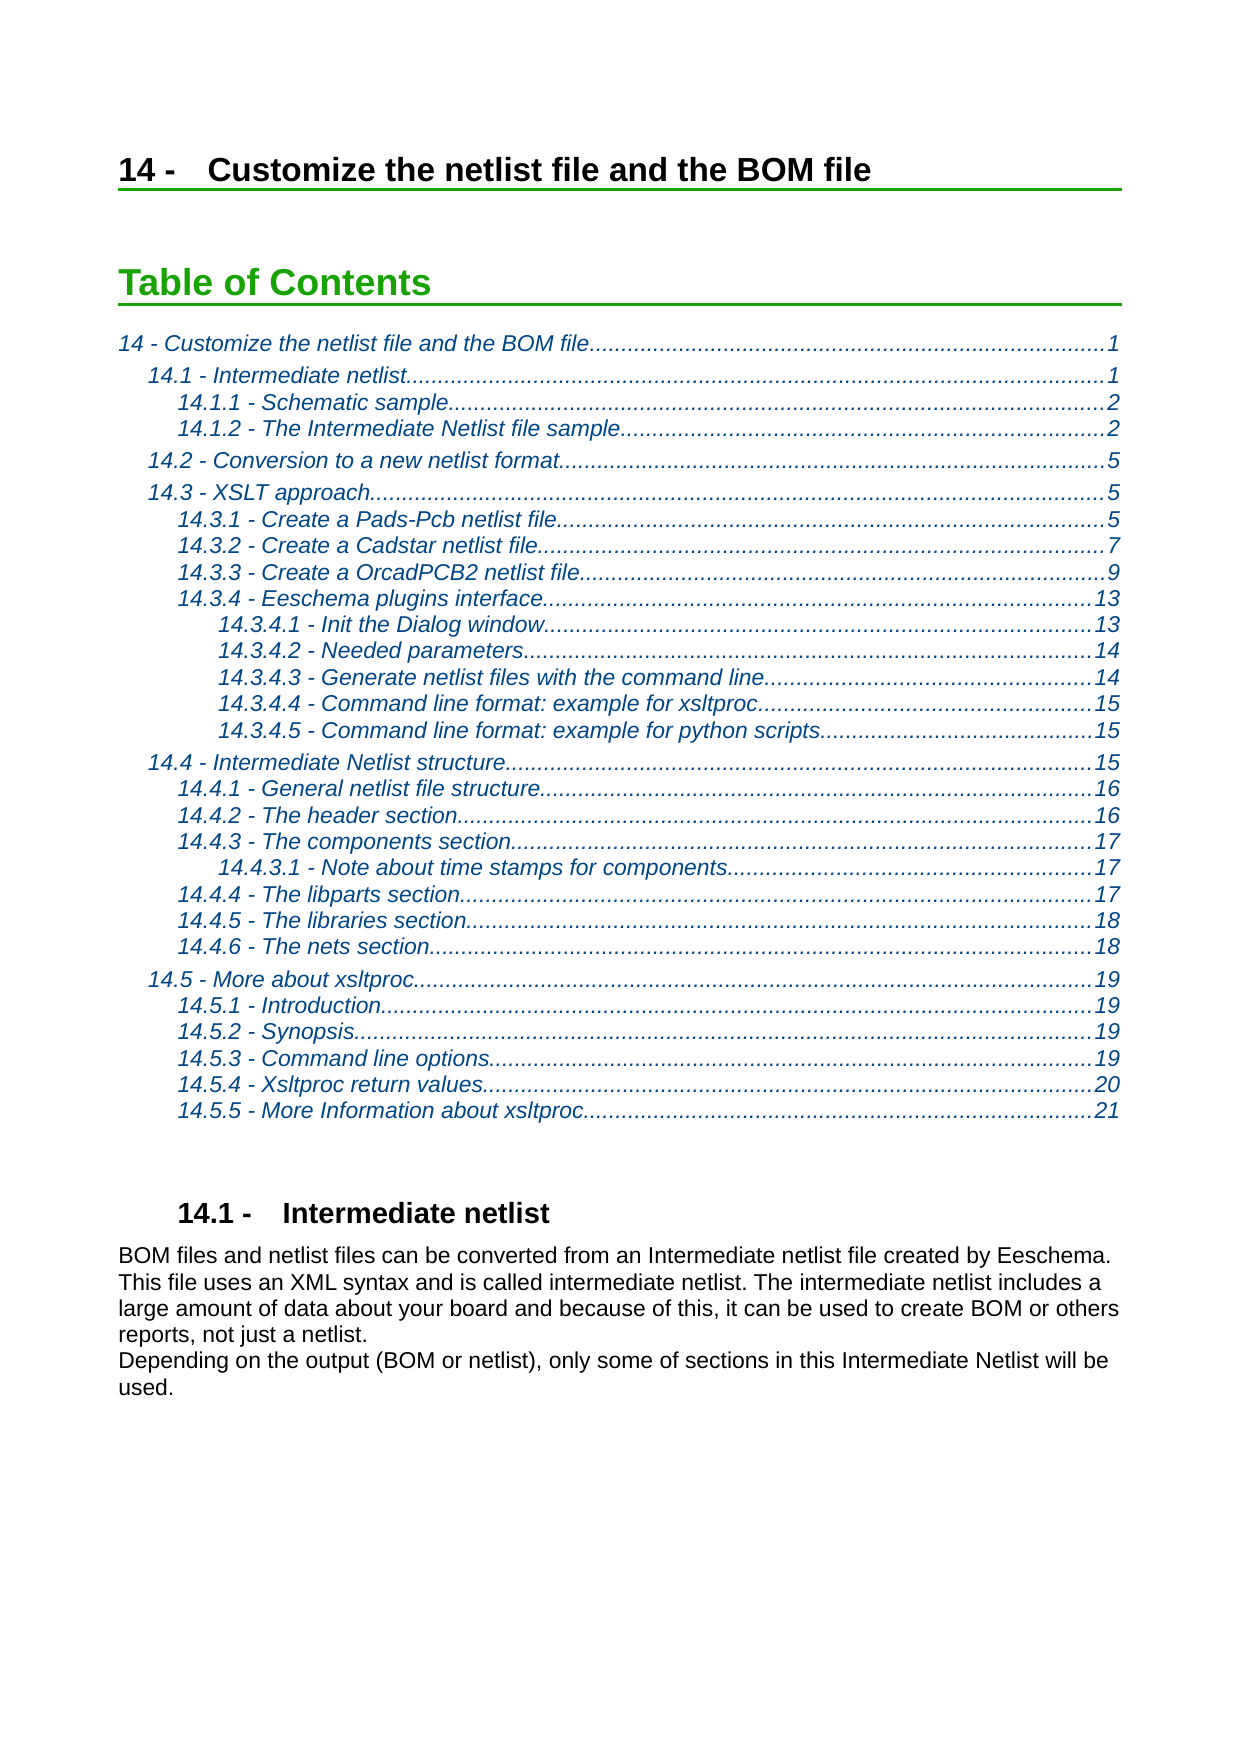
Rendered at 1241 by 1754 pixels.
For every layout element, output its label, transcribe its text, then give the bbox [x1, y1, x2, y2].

text 14.4 - Intermediate Netlist structure 15 [148, 749, 1122, 775]
text 14.5.1 - Introduction 19 [177, 992, 1122, 1018]
text 14.3.4 - Eeschema plugins interface 13 [177, 585, 1122, 611]
text 14.5.5 - More Information about xsltproc 21 [177, 1097, 1122, 1124]
text 14.1 - Intermediate netlist 1 [148, 362, 1122, 388]
text 14.3.4.4 - Command line format: example for xsltproc 15 [218, 690, 1122, 717]
text 14.4.6 - The nets section 18 [177, 933, 1122, 960]
text Depending on the output (BOM or netlist), only some of sections in this Intermediate Netlist will be used. [118, 1347, 1122, 1400]
text 14.4.4 - The libparts section 17 [177, 881, 1122, 907]
text 14.3.4.3 - Generate netlist files with the command line 14 [218, 664, 1122, 690]
text 14.4.3.1 - Note about time stamps for components 17 [218, 854, 1122, 881]
text 14.4.2 - The header section 16 [177, 802, 1122, 828]
text This file uses an XML syntax and is called intermediate netlist. The intermediate netlist includes a large amount of data about your board and because of this, it can be used to create BOM or others reports, not just a netlist. [118, 1268, 1122, 1347]
text 14.4.3 - The components section 17 [177, 828, 1122, 854]
text 14.2 - Conversion to a new netlist format 5 [148, 447, 1122, 473]
text 14.4.5 - The libraries section 18 [177, 907, 1122, 933]
text 14.1.2 - The Intermediate Netlist file sample 2 [177, 415, 1122, 441]
text 14.3 - XSLT approach 5 [148, 479, 1122, 506]
text 14.3.1 - Create a Pads-Pcb netlist file 5 [177, 506, 1122, 532]
text Table of Contents [118, 260, 1122, 303]
text 14.4.1 - General netlist file structure 16 [177, 775, 1122, 802]
subtitle Intermediate netlist [177, 1196, 1122, 1230]
text 14.3.3 - Create a OrcadPCB2 netlist file 9 [177, 558, 1122, 585]
text 14.3.2 - Create a Cadstar netlist file 7 [177, 532, 1122, 558]
text 14.3.4.1 - Init the Dialog window 13 [218, 611, 1122, 637]
text BOM files and netlist files can be converted from an Intermediate netlist file created by Eeschema. [118, 1242, 1122, 1268]
subtitle Customize the netlist file and the BOM file [118, 150, 1122, 188]
text 14 - Customize the netlist file and the BOM file 1 [118, 330, 1122, 356]
text 14.5.4 - Xsltproc return values 20 [177, 1071, 1122, 1097]
text 14.3.4.2 - Needed parameters 14 [218, 637, 1122, 664]
text 14.5 - More about xsltproc 19 [148, 966, 1122, 992]
text 14.5.3 - Command line options 19 [177, 1045, 1122, 1071]
text 14.3.4.5 - Command line format: example for python scripts 15 [218, 717, 1122, 743]
text 14.5.2 - Synopsis 19 [177, 1018, 1122, 1045]
text 14.1.1 - Schematic sample 2 [177, 388, 1122, 415]
